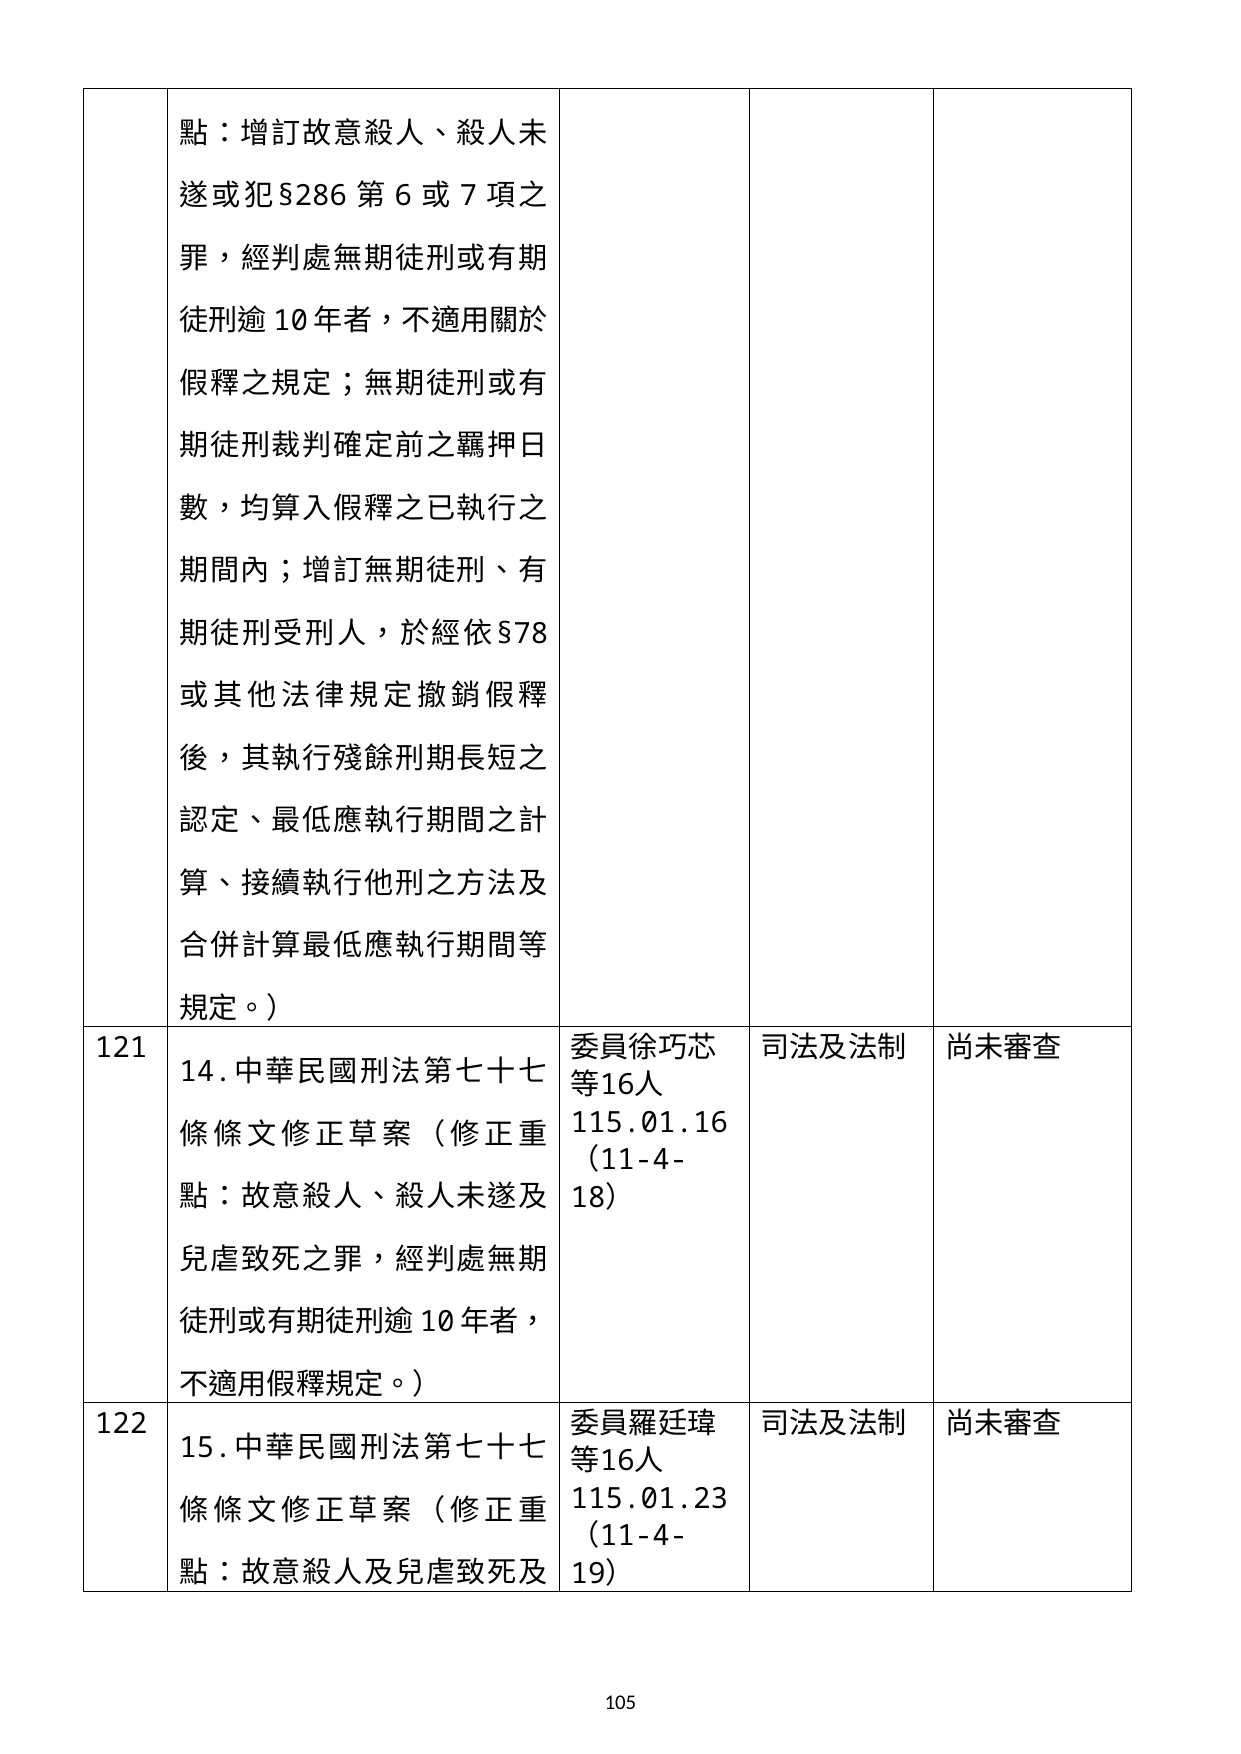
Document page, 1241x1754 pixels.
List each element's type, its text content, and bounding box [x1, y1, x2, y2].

table_cell 15.中華民國刑法第七十七條條文修正草案（修正重點：故意殺人及兒虐致死及 [168, 1403, 559, 1591]
table_cell 尚未審查 [934, 1027, 1131, 1402]
table_cell 司法及法制 [750, 1403, 933, 1591]
table_cell 121 [84, 1027, 167, 1402]
table_cell [560, 89, 749, 1026]
table_cell [84, 89, 167, 1026]
table_cell 委員羅廷瑋 等16人 115.01.23 （11-4-19） [560, 1403, 749, 1591]
table_cell 點：增訂故意殺人、殺人未遂或犯§286第6或7項之罪，經判處無期徒刑或有期徒刑逾10年者，不適用關於假釋之規定；無期徒刑或有期徒刑裁判確定前之羈押日數，均算入假釋之已執行之期間內；增訂無期徒刑、有期徒刑受刑人，於經依§78或其他法律規定撤銷假釋後，其執行殘餘刑期長短之認定、最低應執行期間之計算、接續執行他刑之方法及合併計算最低應執行期間等規定。） [168, 89, 559, 1026]
table_cell [934, 89, 1131, 1026]
table_cell 尚未審查 [934, 1403, 1131, 1591]
table_cell 122 [84, 1403, 167, 1591]
table_cell 14.中華民國刑法第七十七條條文修正草案（修正重點：故意殺人、殺人未遂及兒虐致死之罪，經判處無期徒刑或有期徒刑逾10年者，不適用假釋規定。） [168, 1027, 559, 1402]
table_cell 司法及法制 [750, 1027, 933, 1402]
table_cell 委員徐巧芯 等16人 115.01.16 （11-4-18） [560, 1027, 749, 1402]
table_cell [750, 89, 933, 1026]
